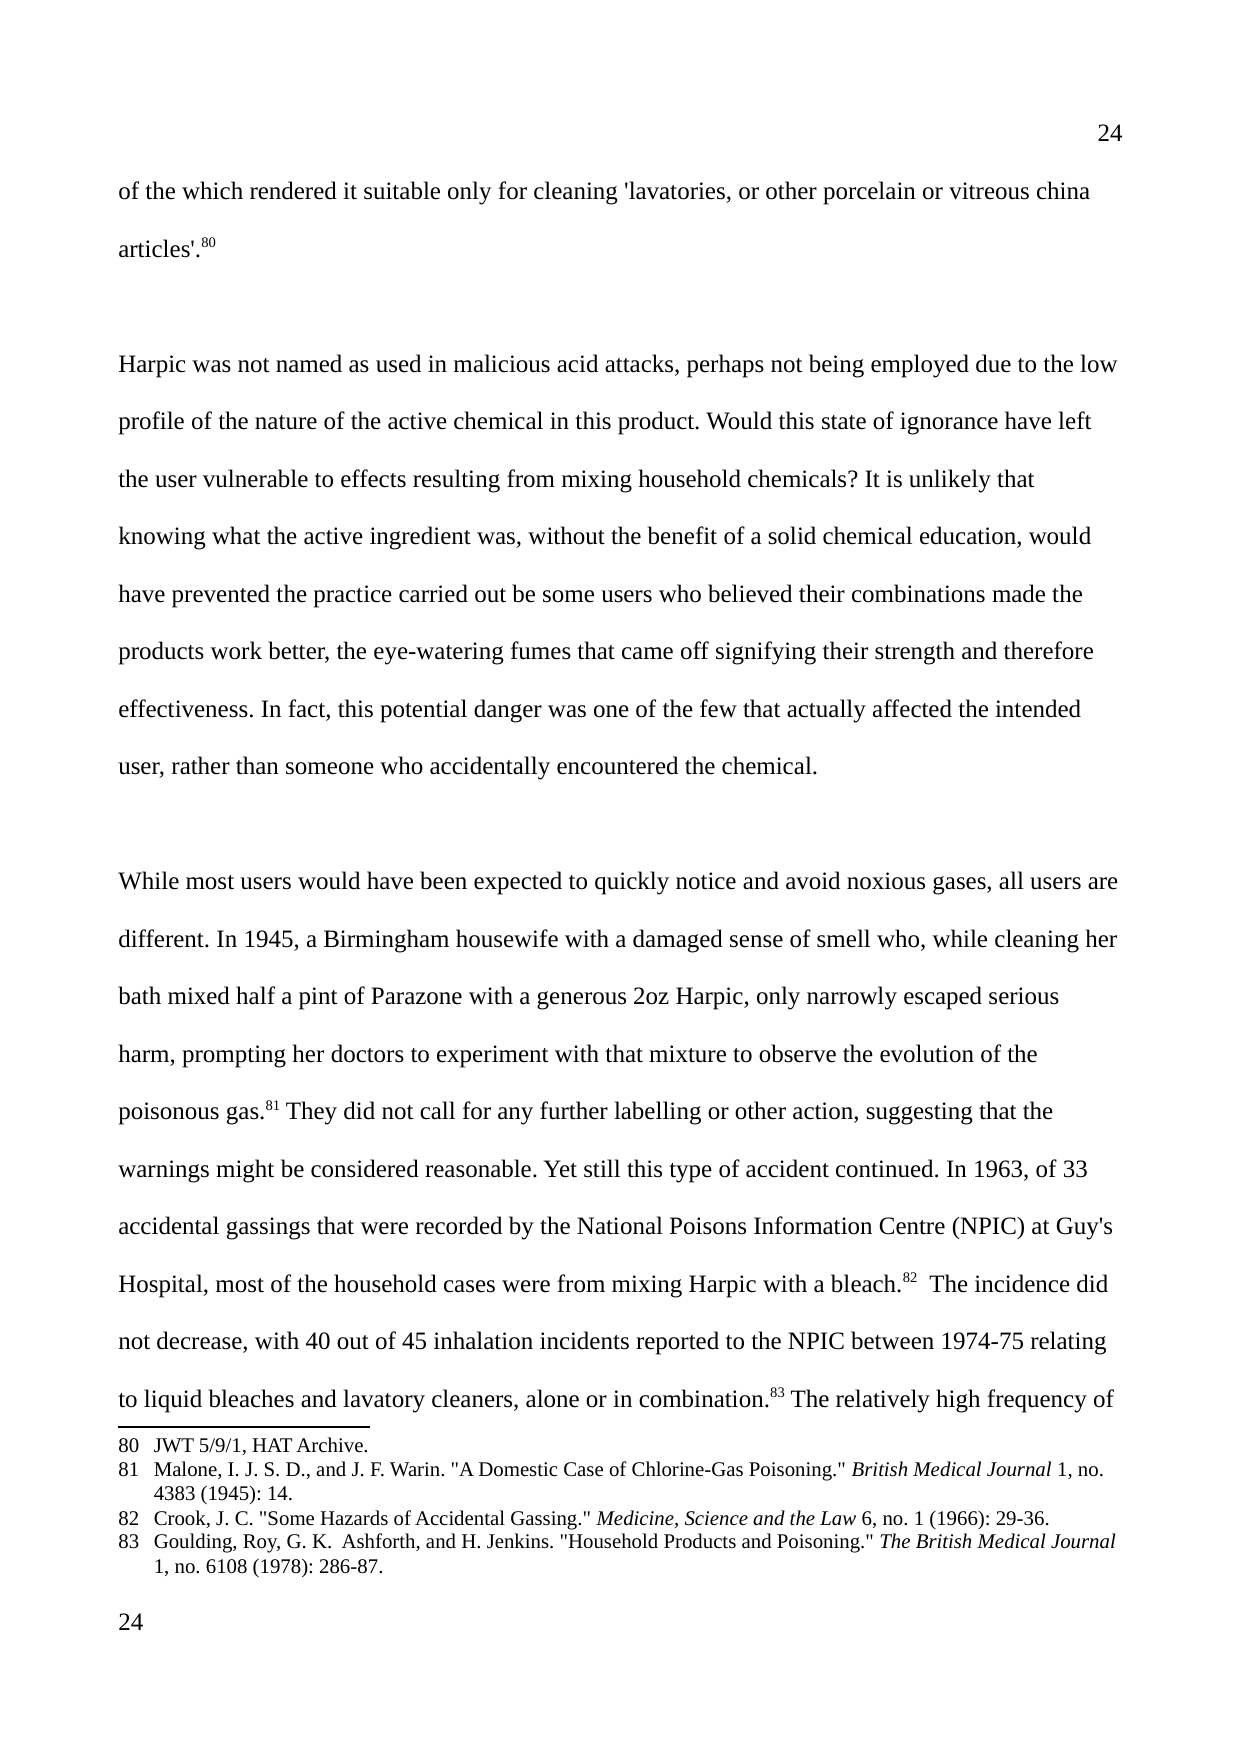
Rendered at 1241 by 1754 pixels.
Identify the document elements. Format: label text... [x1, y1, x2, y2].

text Goulding, Roy, G. K. Ashforth, and H. Jenkins. "Household Products and Poisoning." The British Medical Journal 1, no. 6108 (1978): 286-87. [118, 1529, 1122, 1578]
text Malone, I. J. S. D., and J. F. Warin. "A Domestic Case of Chlorine-Gas Poisoning." British Medical Journal 1, no. 4383 (1945): 14. [118, 1457, 1122, 1505]
text While most users would have been expected to quickly notice and avoid noxious gases, all users are different. In 1945, a Birmingham housewife with a damaged sense of smell who, while cleaning her bath mixed half a pint of Parazone with a generous 2oz Harpic, only narrowly escaped serious harm, prompting her doctors to experiment with that mixture to observe the evolution of the poisonous gas. They did not call for any further labelling or other action, suggesting that the warnings might be considered reasonable. Yet still this type of accident continued. In 1963, of 33 accidental gassings that were recorded by the National Poisons Information Centre (NPIC) at Guy's Hospital, most of the household cases were from mixing Harpic with a bleach. The incidence did not decrease, with 40 out of 45 inhalation incidents reported to the NPIC between 1974-75 relating to liquid bleaches and lavatory cleaners, alone or in combination. The relatively high frequency of [118, 866, 1122, 1413]
text of the which rendered it suitable only for cleaning 'lavatories, or other porcelain or vitreous china articles'. [118, 176, 1122, 263]
text Harpic was not named as used in malicious acid attacks, perhaps not being employed due to the low profile of the nature of the active chemical in this product. Would this state of ignorance have left the user vulnerable to effects resulting from mixing household chemicals? It is unlikely that knowing what the active ingredient was, without the benefit of a solid chemical education, would have prevented the practice carried out be some users who believed their combinations made the products work better, the eye-watering fumes that came off signifying their strength and therefore effectiveness. In fact, this potential danger was one of the few that actually affected the intended user, rather than someone who accidentally encountered the chemical. [118, 349, 1122, 780]
text Crook, J. C. "Some Hazards of Accidental Gassing." Medicine, Science and the Law 6, no. 1 (1966): 29-36. [118, 1505, 1122, 1529]
text JWT 5/9/1, HAT Archive. [118, 1433, 1122, 1457]
